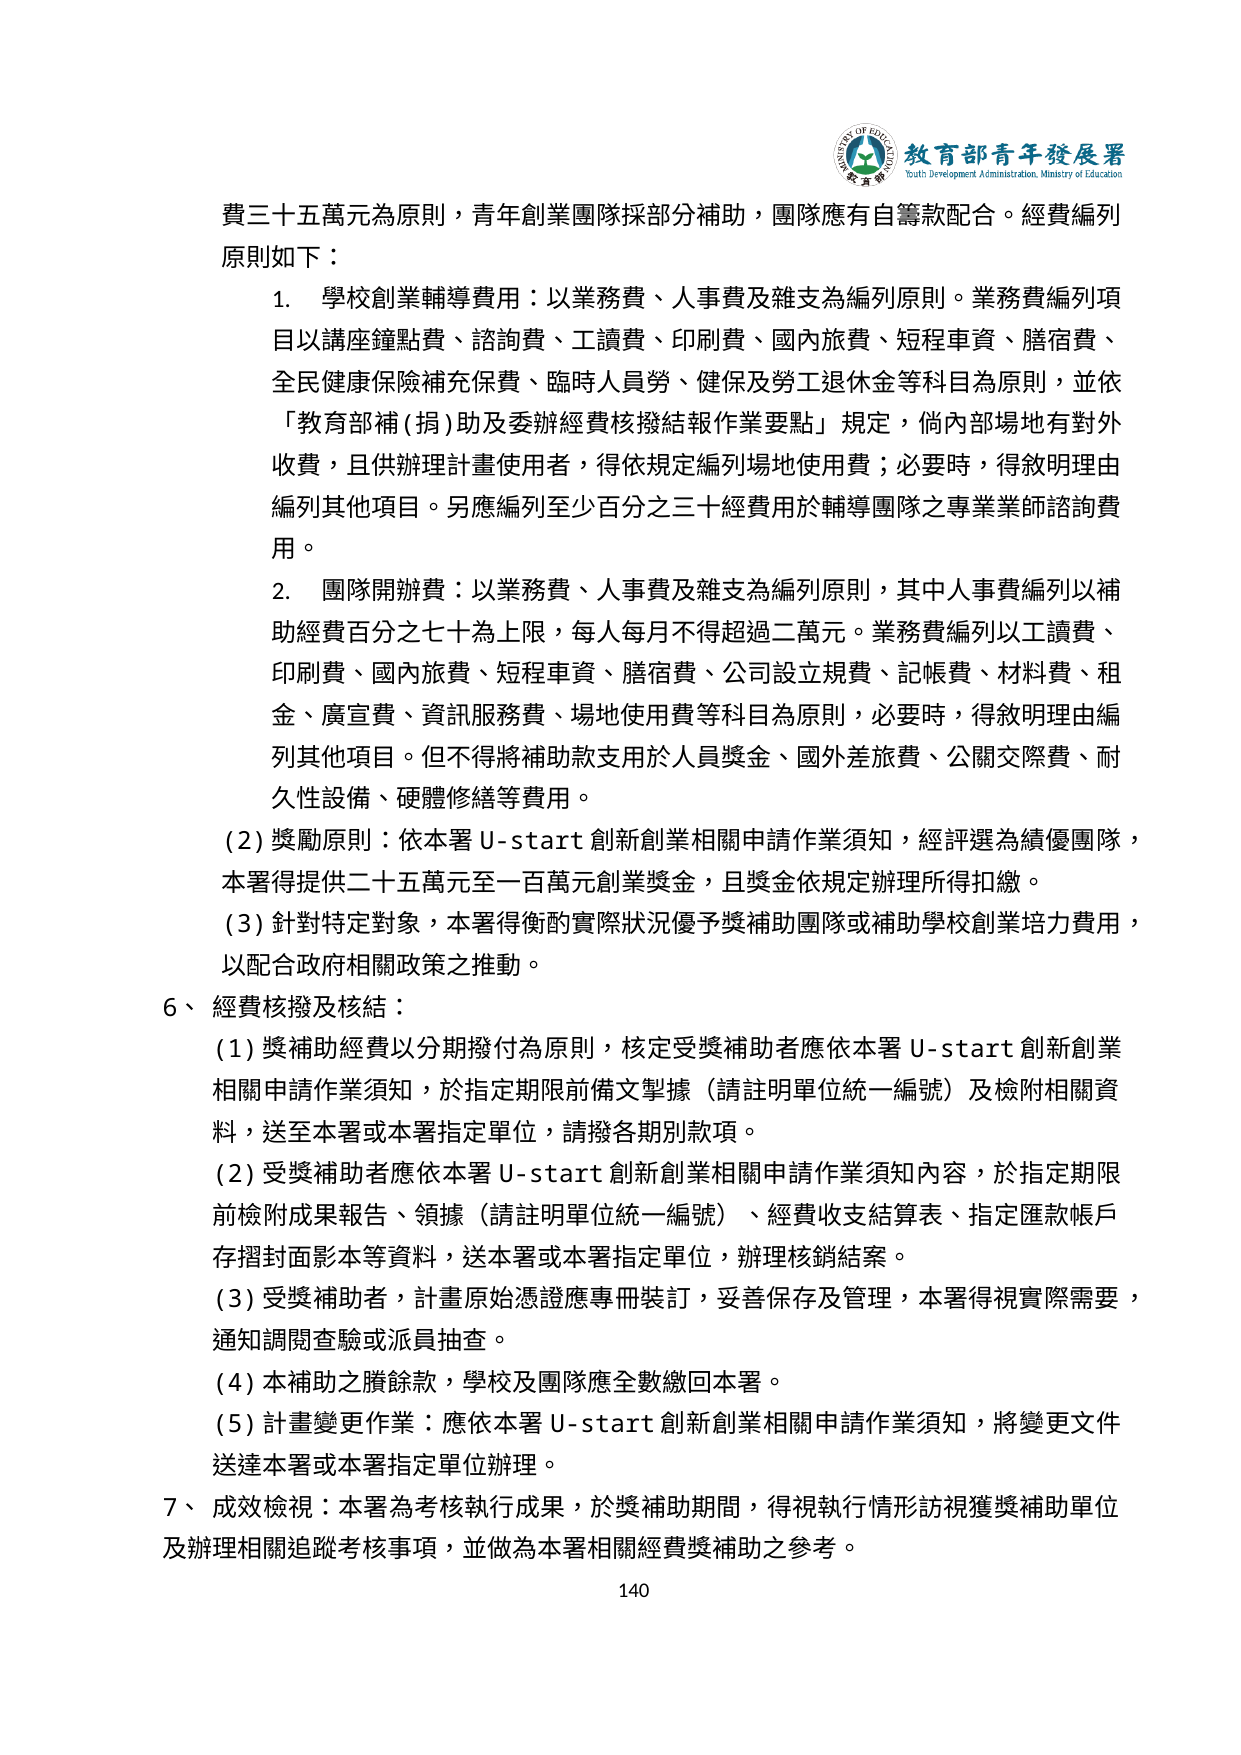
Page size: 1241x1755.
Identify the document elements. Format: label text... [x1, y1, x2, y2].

list 成效檢視：本署為考核執行成果，於獎補助期間，得視執行情形訪視獲獎補助單位及辦理相關追蹤考核事項，並做為本署相關經費獎補助之參考。 [162, 1483, 1122, 1566]
list 獎勵原則：依本署U-start創新創業相關申請作業須知，經評選為績優團隊，本署得提供二十五萬元至一百萬元創業獎金，且獎金依規定辦理所得扣繳。 [222, 816, 1122, 899]
list 針對特定對象，本署得衡酌實際狀況優予獎補助團隊或補助學校創業培力費用，以配合政府相關政策之推動。 [222, 899, 1122, 983]
list 本補助之賸餘款，學校及團隊應全數繳回本署。 [212, 1358, 1122, 1399]
list 費三十五萬元為原則，青年創業團隊採部分補助，團隊應有自籌款配合。經費編列原則如下： [222, 191, 1122, 274]
list 獎補助經費以分期撥付為原則，核定受獎補助者應依本署U-start創新創業相關申請作業須知，於指定期限前備文掣據（請註明單位統一編號）及檢附相關資料，送至本署或本署指定單位，請撥各期別款項。 [212, 1024, 1122, 1149]
list 受獎補助者，計畫原始憑證應專冊裝訂，妥善保存及管理，本署得視實際需要，通知調閱查驗或派員抽查。 [212, 1274, 1122, 1358]
list 團隊開辦費：以業務費、人事費及雜支為編列原則，其中人事費編列以補助經費百分之七十為上限，每人每月不得超過二萬元。業務費編列以工讀費、印刷費、國內旅費、短程車資、膳宿費、公司設立規費、記帳費、材料費、租金、廣宣費、資訊服務費、場地使用費等科目為原則，必要時，得敘明理由編列其他項目。但不得將補助款支用於人員獎金、國外差旅費、公關交際費、耐久性設備、硬體修繕等費用。 [272, 566, 1122, 816]
list 經費核撥及核結： [162, 983, 1122, 1024]
list 學校創業輔導費用：以業務費、人事費及雜支為編列原則。業務費編列項目以講座鐘點費、諮詢費、工讀費、印刷費、國內旅費、短程車資、膳宿費、全民健康保險補充保費、臨時人員勞、健保及勞工退休金等科目為原則，並依「教育部補(捐)助及委辦經費核撥結報作業要點」規定，倘內部場地有對外收費，且供辦理計畫使用者，得依規定編列場地使用費；必要時，得敘明理由編列其他項目。另應編列至少百分之三十經費用於輔導團隊之專業業師諮詢費用。 [272, 274, 1122, 566]
list 受獎補助者應依本署U-start創新創業相關申請作業須知內容，於指定期限前檢附成果報告、領據（請註明單位統一編號）、經費收支結算表、指定匯款帳戶存摺封面影本等資料，送本署或本署指定單位，辦理核銷結案。 [212, 1149, 1122, 1274]
list 計畫變更作業：應依本署U-start創新創業相關申請作業須知，將變更文件送達本署或本署指定單位辦理。 [212, 1399, 1122, 1483]
